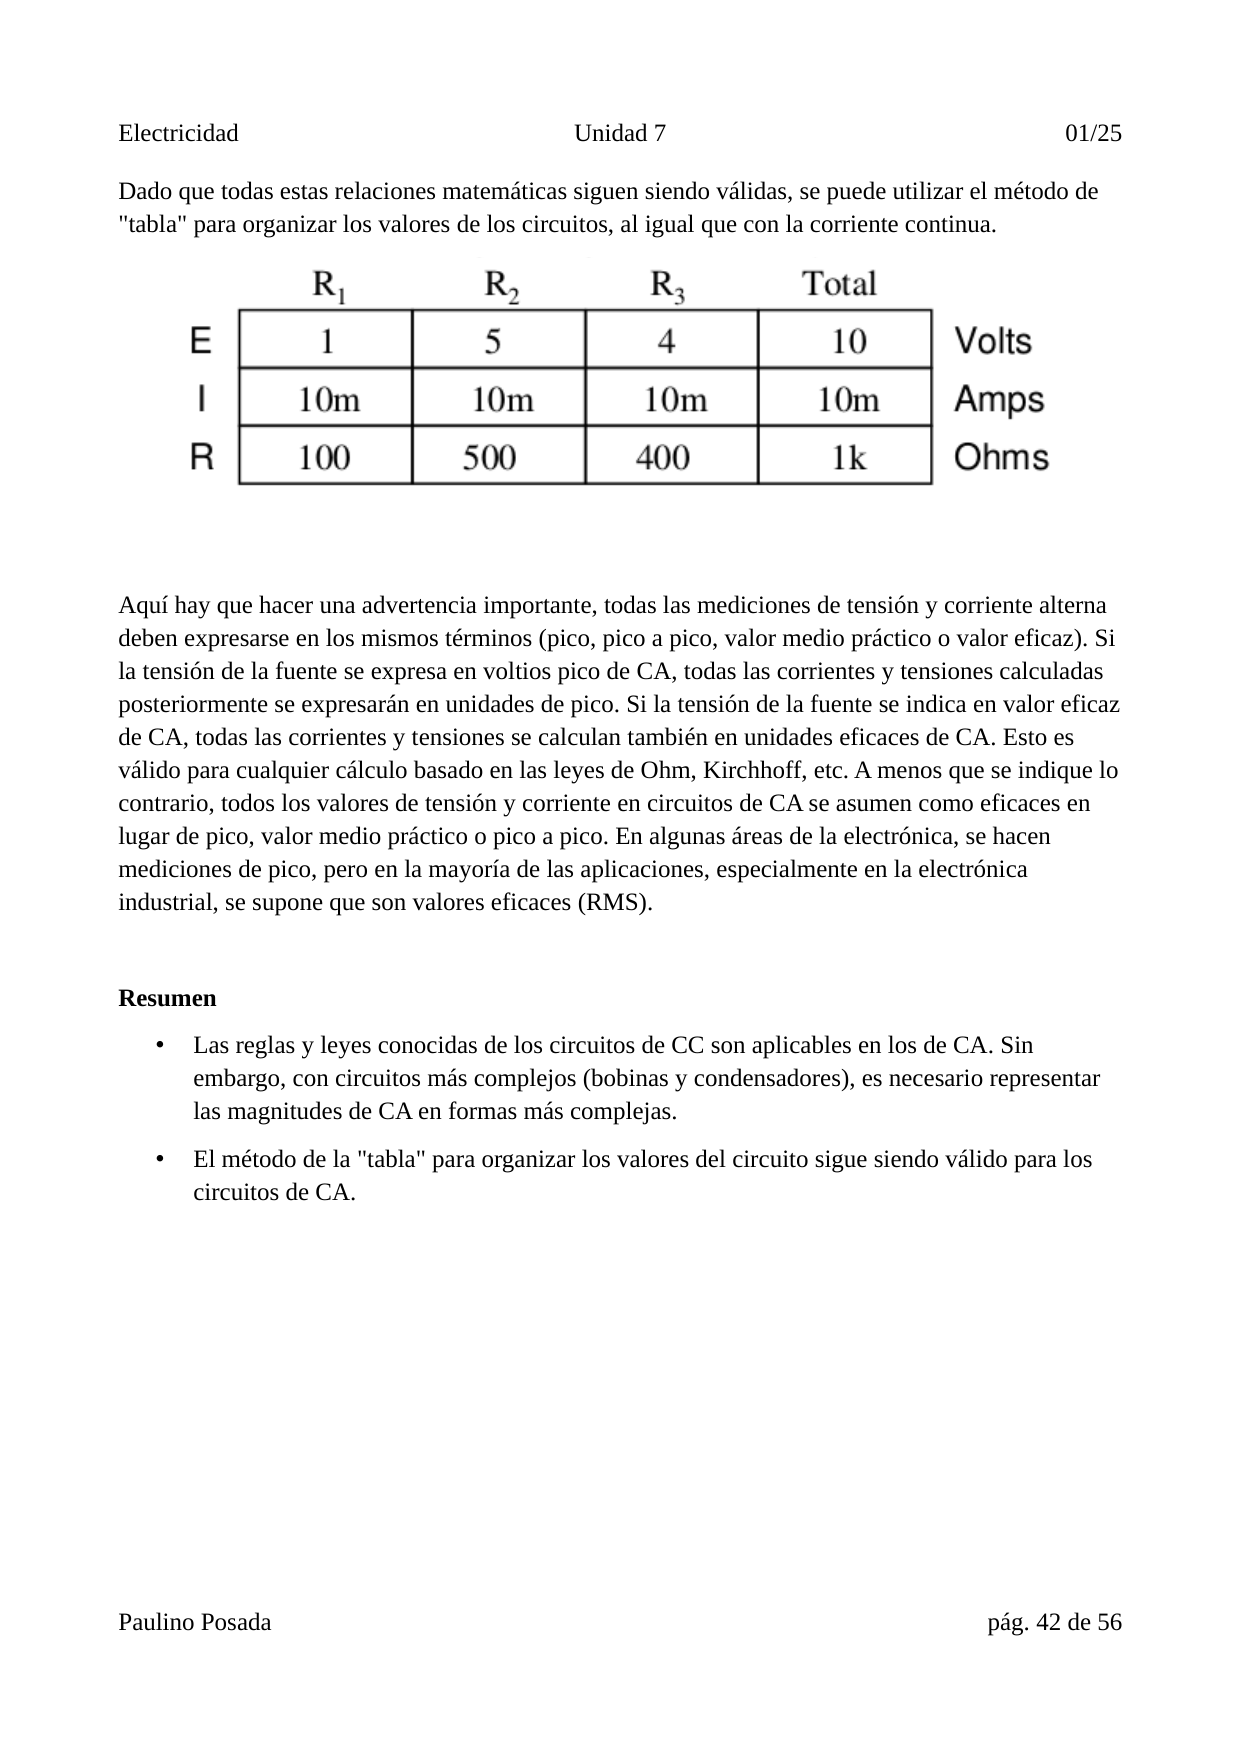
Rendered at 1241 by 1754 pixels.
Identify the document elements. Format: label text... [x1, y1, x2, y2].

list Las reglas y leyes conocidas de los circuitos de CC son aplicables en los de CA. Sin embargo, con circuitos más complejos (bobinas y condensadores), es necesario representar las magnitudes de CA en formas más complejas. [156, 1030, 1122, 1125]
text Dado que todas estas relaciones matemáticas siguen siendo válidas, se puede utilizar el método de "tabla" para organizar los valores de los circuitos, al igual que con la corriente continua. [118, 176, 1122, 238]
text Aquí hay que hacer una advertencia importante, todas las mediciones de tensión y corriente alterna deben expresarse en los mismos términos (pico, pico a pico, valor medio práctico o valor eficaz). Si la tensión de la fuente se expresa en voltios pico de CA, todas las corrientes y tensiones calculadas posteriormente se expresarán en unidades de pico. Si la tensión de la fuente se indica en valor eficaz de CA, todas las corrientes y tensiones se calculan también en unidades eficaces de CA. Esto es válido para cualquier cálculo basado en las leyes de Ohm, Kirchhoff, etc. A menos que se indique lo contrario, todos los valores de tensión y corriente en circuitos de CA se asumen como eficaces en lugar de pico, valor medio práctico o pico a pico. En algunas áreas de la electrónica, se hacen mediciones de pico, pero en la mayoría de las aplicaciones, especialmente en la electrónica industrial, se supone que son valores eficaces (RMS). [118, 590, 1122, 916]
list El método de la "tabla" para organizar los valores del circuito sigue siendo válido para los circuitos de CA. [156, 1144, 1122, 1206]
text Resumen [118, 983, 1122, 1011]
picture [178, 257, 1062, 501]
